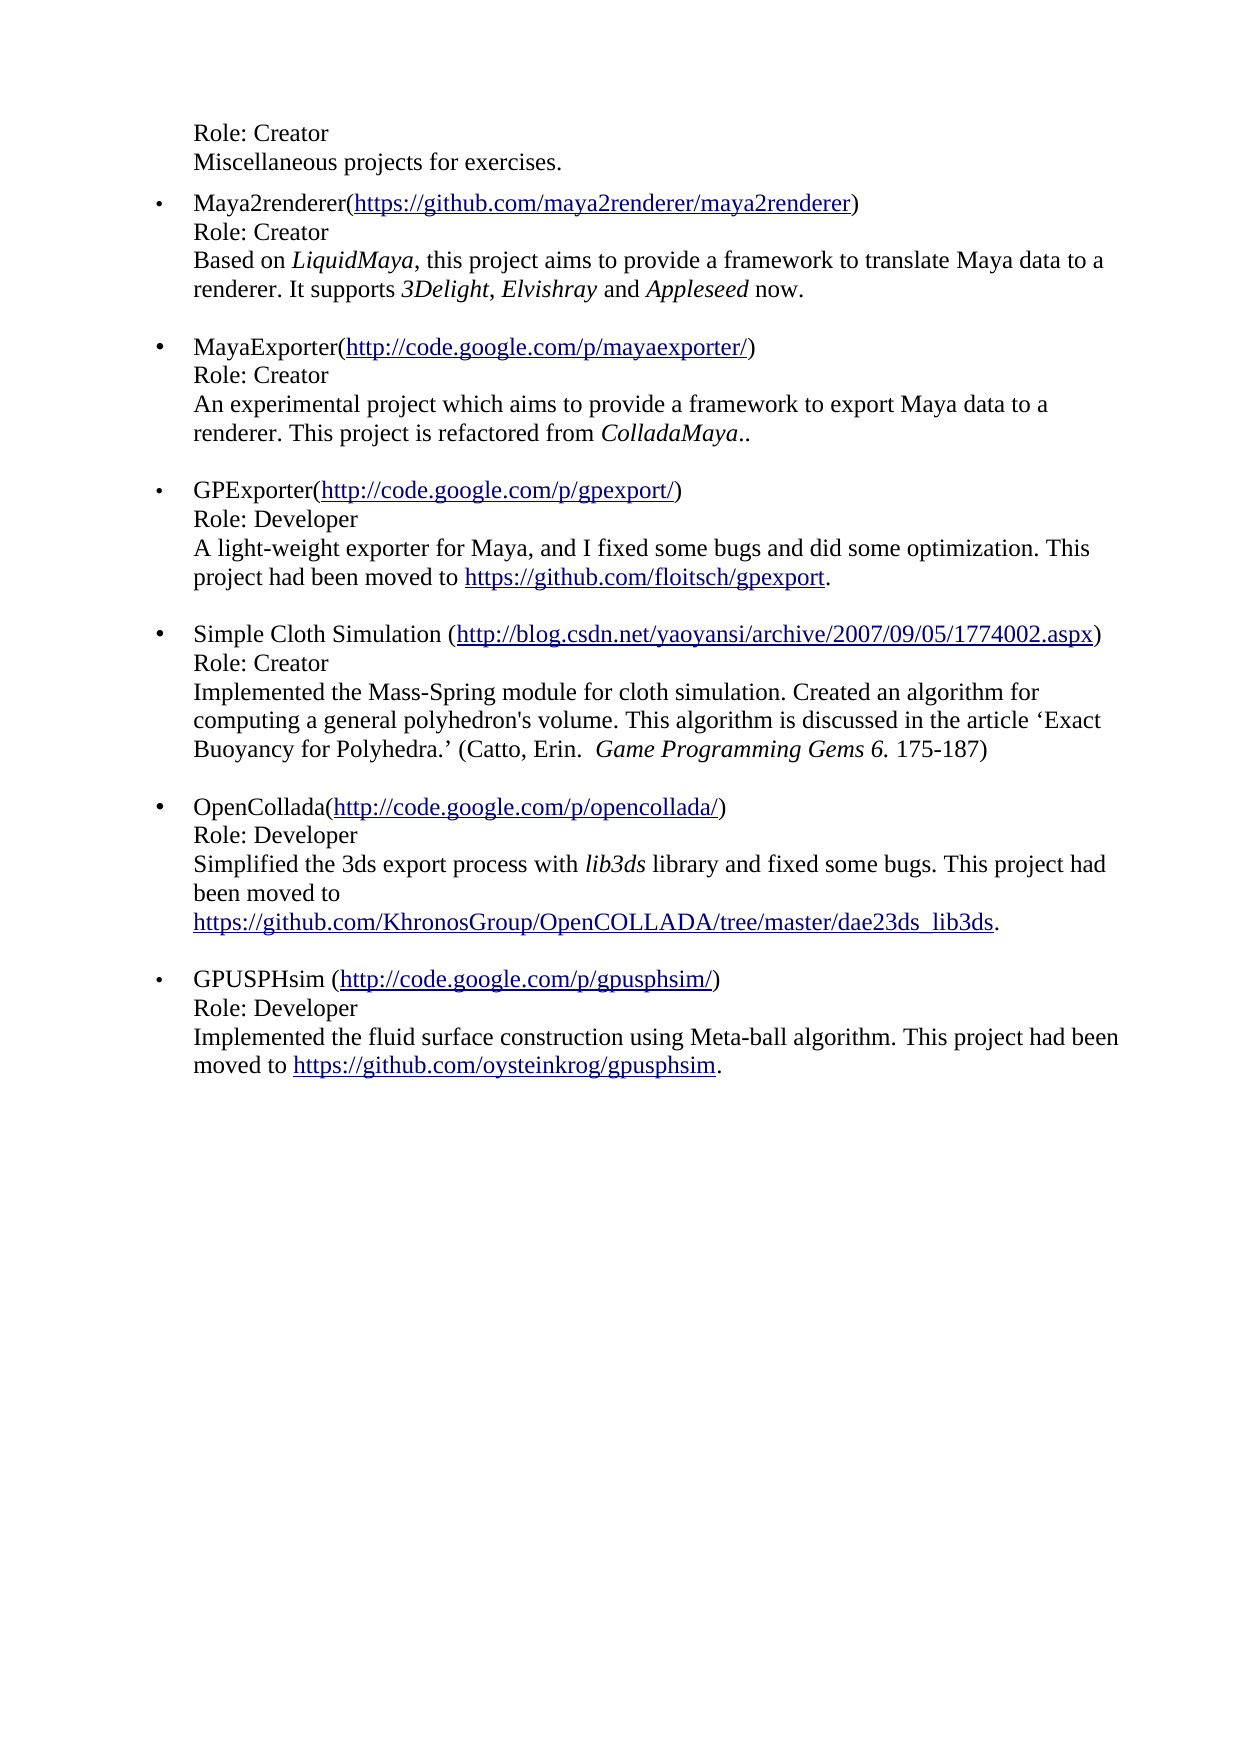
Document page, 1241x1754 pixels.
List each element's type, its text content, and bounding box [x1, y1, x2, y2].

list GPUSPHsim (http://code.google.com/p/gpusphsim/) [156, 964, 1122, 993]
list Maya2renderer(https://github.com/maya2renderer/maya2renderer) [156, 188, 1122, 217]
list Implemented the Mass-Spring module for cloth simulation. Created an algorithm for computing a general polyhedron's volume. This algorithm is discussed in the article ‘Exact Buoyancy for Polyhedra.’ (Catto, Erin. Game Programming Gems 6. 175-187) [156, 677, 1122, 763]
list Role: Developer [156, 821, 1122, 849]
list Simplified the 3ds export process with lib3ds library and fixed some bugs. This project had been moved to https://github.com/KhronosGroup/OpenCOLLADA/tree/master/dae23ds_lib3ds. [156, 849, 1122, 936]
list Role: Creator [156, 217, 1122, 246]
list Simple Cloth Simulation (http://blog.csdn.net/yaoyansi/archive/2007/09/05/1774002.aspx) [156, 619, 1122, 648]
list A light-weight exporter for Maya, and I fixed some bugs and did some optimization. This project had been moved to https://github.com/floitsch/gpexport. [156, 533, 1122, 591]
list Role: Creator Miscellaneous projects for exercises. [156, 118, 1122, 176]
list GPExporter(http://code.google.com/p/gpexport/) [156, 476, 1122, 504]
list MayaExporter(http://code.google.com/p/mayaexporter/) [156, 332, 1122, 361]
list Implemented the fluid surface construction using Meta-ball algorithm. This project had been moved to https://github.com/oysteinkrog/gpusphsim. [156, 1022, 1122, 1079]
list Based on LiquidMaya, this project aims to provide a framework to translate Maya data to a renderer. It supports 3Delight, Elvishray and Appleseed now. [156, 246, 1122, 303]
list An experimental project which aims to provide a framework to export Maya data to a renderer. This project is refactored from ColladaMaya.. [156, 389, 1122, 447]
list OpenCollada(http://code.google.com/p/opencollada/) [156, 792, 1122, 821]
list Role: Developer [156, 504, 1122, 533]
list Role: Creator [156, 361, 1122, 389]
list Role: Developer [156, 993, 1122, 1022]
list Role: Creator [156, 648, 1122, 677]
